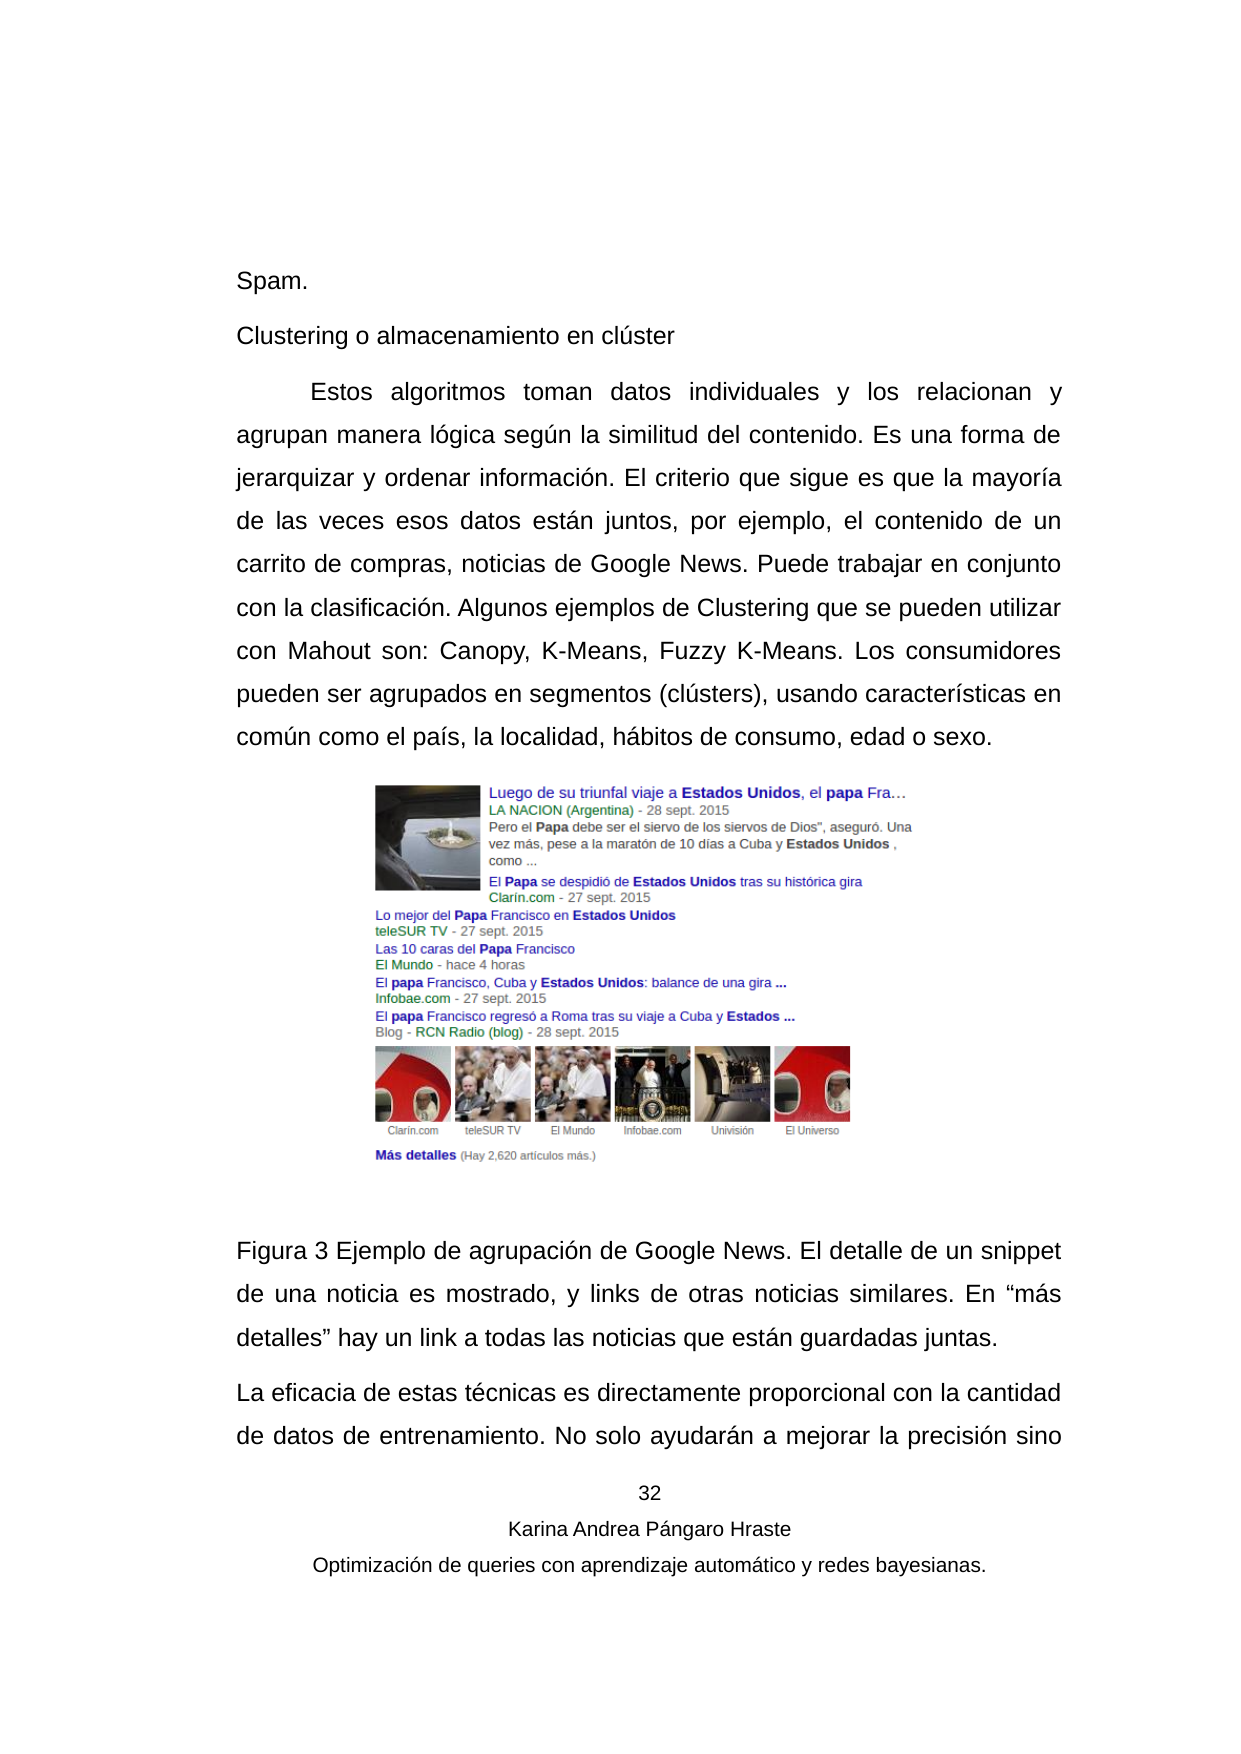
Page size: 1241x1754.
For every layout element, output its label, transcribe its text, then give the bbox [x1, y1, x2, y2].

text Figura 3 Ejemplo de agrupación de Google News. El detalle de un snippet de una noticia es mostrado, y links de otras noticias similares. En “más detalles” hay un link a todas las noticias que están guardadas juntas. [236, 1236, 1063, 1351]
text Estos algoritmos toman datos individuales y los relacionan y agrupan manera lógica según la similitud del contenido. Es una forma de jerarquizar y ordenar información. El criterio que sigue es que la mayoría de las veces esos datos están juntos, por ejemplo, el contenido de un carrito de compras, noticias de Google News. Puede trabajar en conjunto con la clasificación. Algunos ejemplos de Clustering que se pueden utilizar con Mahout son: Canopy, K-Means, Fuzzy K-Means. Los consumidores pueden ser agrupados en segmentos (clústers), usando características en común como el país, la localidad, hábitos de consumo, edad o sexo. [236, 377, 1063, 751]
text Spam. [236, 266, 1063, 294]
text La eficacia de estas técnicas es directamente proporcional con la cantidad de datos de entrenamiento. No solo ayudarán a mejorar la precisión sino [236, 1378, 1063, 1450]
picture [368, 777, 931, 1167]
text Clustering o almacenamiento en clúster [236, 321, 1063, 350]
